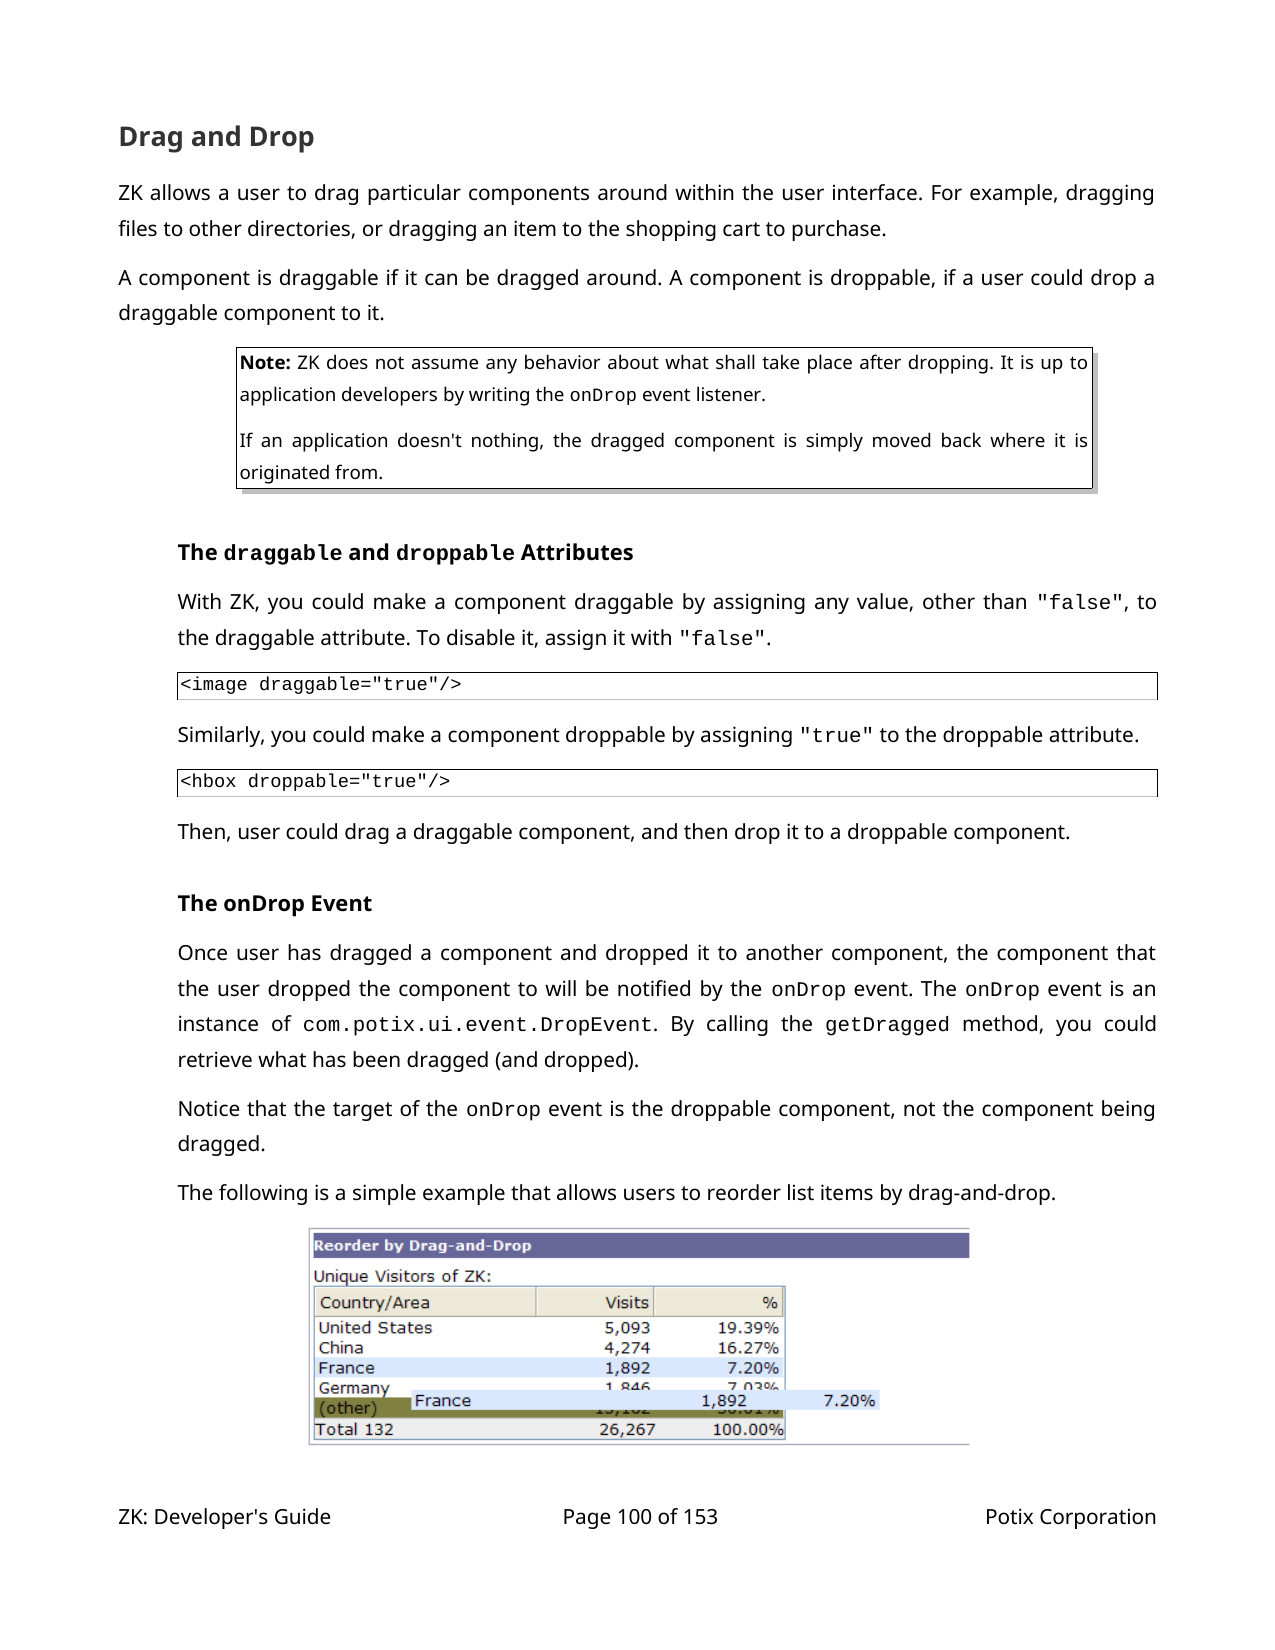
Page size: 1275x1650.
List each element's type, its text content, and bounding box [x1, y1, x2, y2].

text Once user has dragged a component and dropped it to another component, the component that the user dropped the component to will be notified by the onDrop event. The onDrop event is an instance of com.potix.ui.event.DropEvent. By calling the getDragged method, you could retrieve what has been dragged (and dropped). [177, 938, 1157, 1073]
text A component is draggable if it can be dragged around. A component is droppable, if a user could drop a draggable component to it. [118, 263, 1157, 326]
text Then, user could drag a draggable component, and then drop it to a droppable component. [177, 817, 1157, 845]
text With ZK, you could make a component draggable by assigning any value, other than "false", to the draggable attribute. To disable it, assign it with "false". [177, 587, 1157, 652]
subtitle Drag and Drop [118, 118, 1157, 155]
subtitle The onDrop Event [177, 888, 1157, 918]
text Similarly, you could make a component droppable by assigning "true" to the droppable attribute. [177, 720, 1157, 749]
picture [305, 1223, 970, 1449]
text Note: ZK does not assume any behavior about what shall take place after dropping. It is up to application developers by writing the onDrop event listener. [237, 348, 1092, 407]
text Notice that the target of the onDrop event is the droppable component, not the component being dragged. [177, 1094, 1157, 1157]
text The following is a simple example that allows users to reorder list items by drag-and-drop. [177, 1178, 1157, 1206]
text <image draggable="true"/> [178, 673, 1157, 699]
text <hbox droppable="true"/> [178, 770, 1157, 796]
text ZK allows a user to drag particular components around within the user interface. For example, dragging files to other directories, or dragging an item to the shopping cart to purchase. [118, 178, 1157, 242]
text If an application doesn't nothing, the dragged component is simply moved back where it is originated from. [237, 425, 1092, 488]
subtitle The draggable and droppable Attributes [177, 537, 1157, 567]
